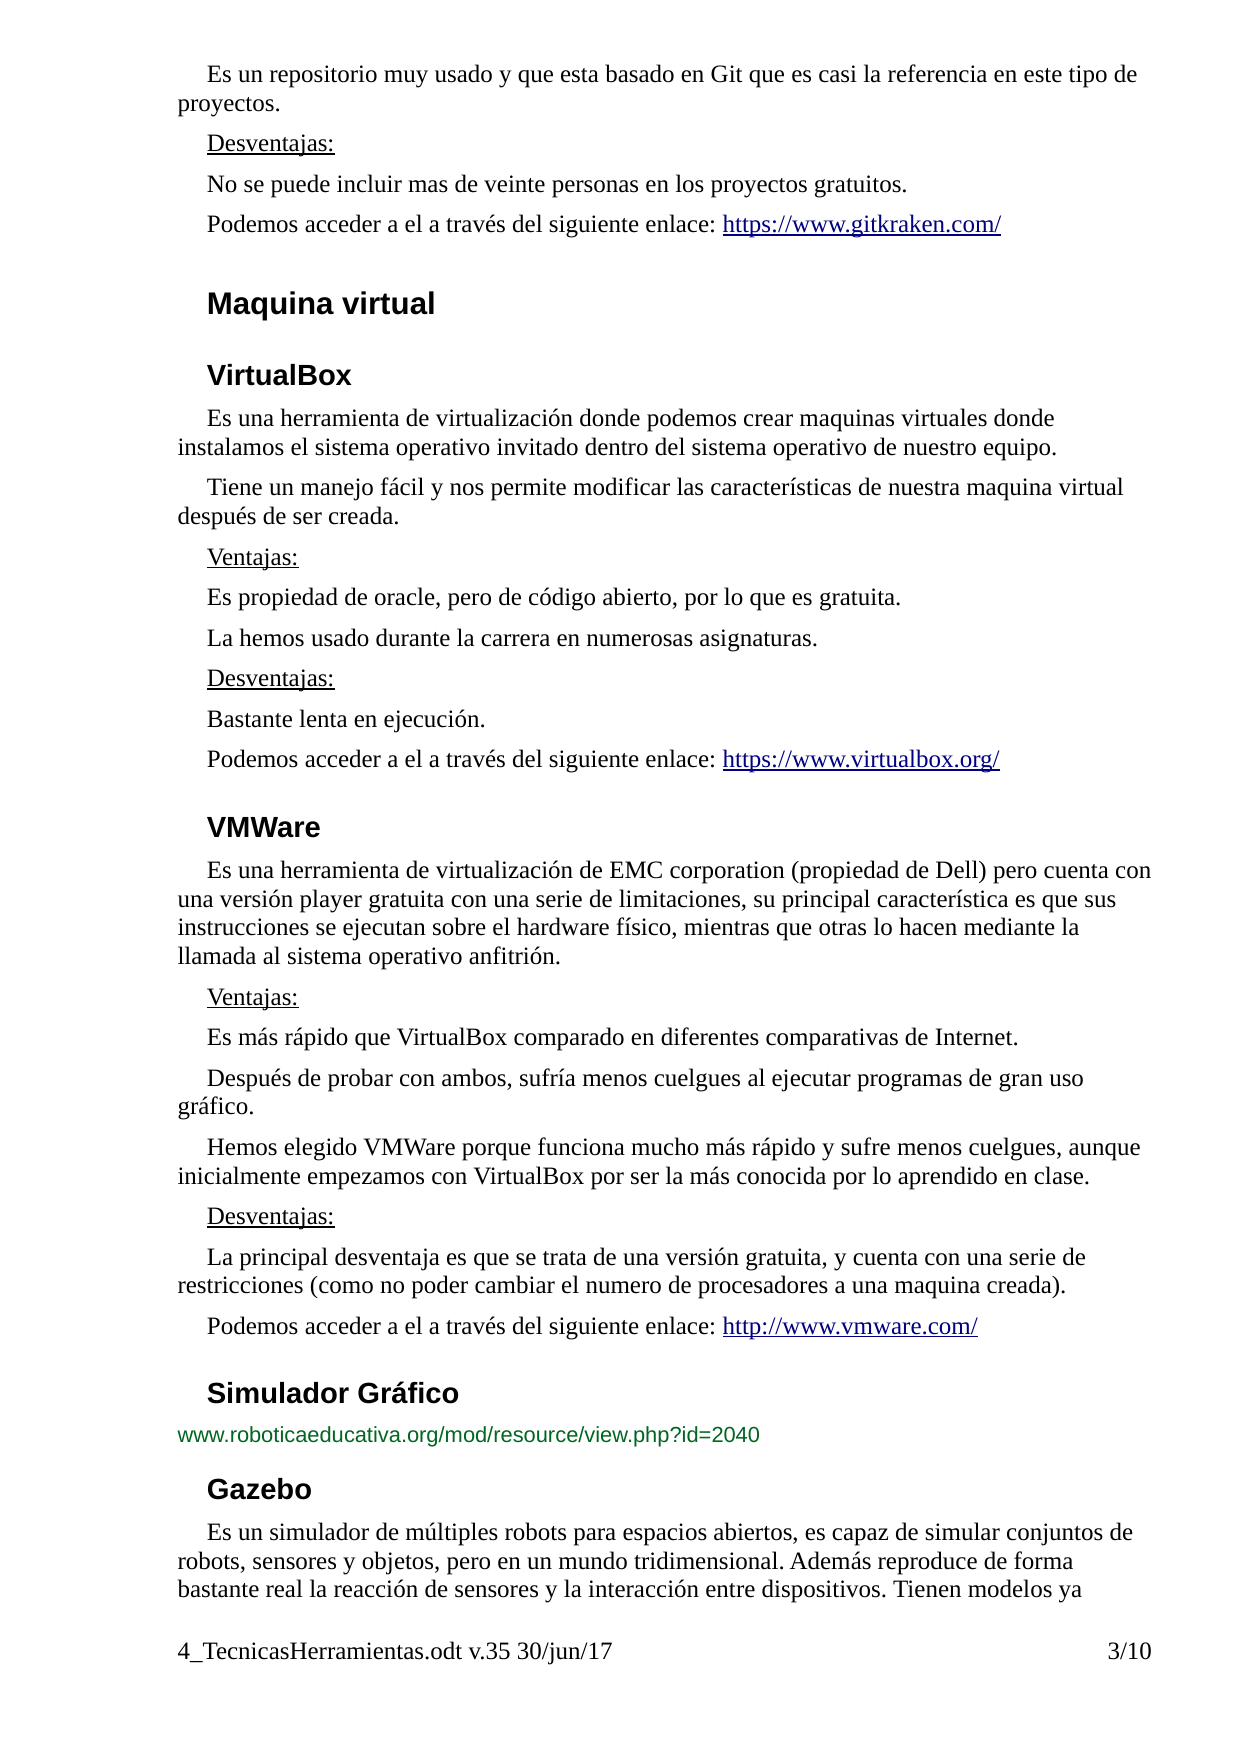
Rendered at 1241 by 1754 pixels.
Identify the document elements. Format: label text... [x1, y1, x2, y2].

text Es un repositorio muy usado y que esta basado en Git que es casi la referencia en este tipo de proyectos. [177, 59, 1152, 117]
subtitle VMWare [207, 809, 1152, 843]
subtitle Maquina virtual [207, 285, 1152, 321]
text Es más rápido que VirtualBox comparado en diferentes comparativas de Internet. [177, 1022, 1152, 1051]
text Es una herramienta de virtualización de EMC corporation (propiedad de Dell) pero cuenta con una versión player gratuita con una serie de limitaciones, su principal característica es que sus instrucciones se ejecutan sobre el hardware físico, mientras que otras lo hacen mediante la llamada al sistema operativo anfitrión. [177, 855, 1152, 970]
text Podemos acceder a el a través del siguiente enlace: http://www.vmware.com/ [177, 1311, 1152, 1340]
text Ventajas: [177, 542, 1152, 570]
text Es una herramienta de virtualización donde podemos crear maquinas virtuales donde instalamos el sistema operativo invitado dentro del sistema operativo de nuestro equipo. [177, 403, 1152, 461]
subtitle VirtualBox [207, 358, 1152, 391]
text Es propiedad de oracle, pero de código abierto, por lo que es gratuita. [177, 582, 1152, 611]
text www.roboticaeducativa.org/mod/resource/view.php?id=2040 [177, 1422, 1152, 1447]
text La principal desventaja es que se trata de una versión gratuita, y cuenta con una serie de restricciones (como no poder cambiar el numero de procesadores a una maquina creada). [177, 1242, 1152, 1299]
text Desventajas: [177, 1201, 1152, 1230]
text Podemos acceder a el a través del siguiente enlace: https://www.virtualbox.org/ [177, 744, 1152, 773]
text La hemos usado durante la carrera en numerosas asignaturas. [177, 623, 1152, 651]
text Desventajas: [177, 128, 1152, 157]
text Después de probar con ambos, sufría menos cuelgues al ejecutar programas de gran uso gráfico. [177, 1063, 1152, 1120]
subtitle Gazebo [207, 1472, 1152, 1505]
text Ventajas: [177, 982, 1152, 1010]
text No se puede incluir mas de veinte personas en los proyectos gratuitos. [177, 169, 1152, 198]
subtitle Simulador Gráfico [207, 1376, 1152, 1410]
text Tiene un manejo fácil y nos permite modificar las características de nuestra maquina virtual después de ser creada. [177, 472, 1152, 530]
text Desventajas: [177, 663, 1152, 692]
text Bastante lenta en ejecución. [177, 704, 1152, 732]
text Es un simulador de múltiples robots para espacios abiertos, es capaz de simular conjuntos de robots, sensores y objetos, pero en un mundo tridimensional. Además reproduce de forma bastante real la reacción de sensores y la interacción entre dispositivos. Tienen modelos ya [177, 1517, 1152, 1603]
text Podemos acceder a el a través del siguiente enlace: https://www.gitkraken.com/ [177, 209, 1152, 238]
text Hemos elegido VMWare porque funciona mucho más rápido y sufre menos cuelgues, aunque inicialmente empezamos con VirtualBox por ser la más conocida por lo aprendido en clase. [177, 1132, 1152, 1189]
